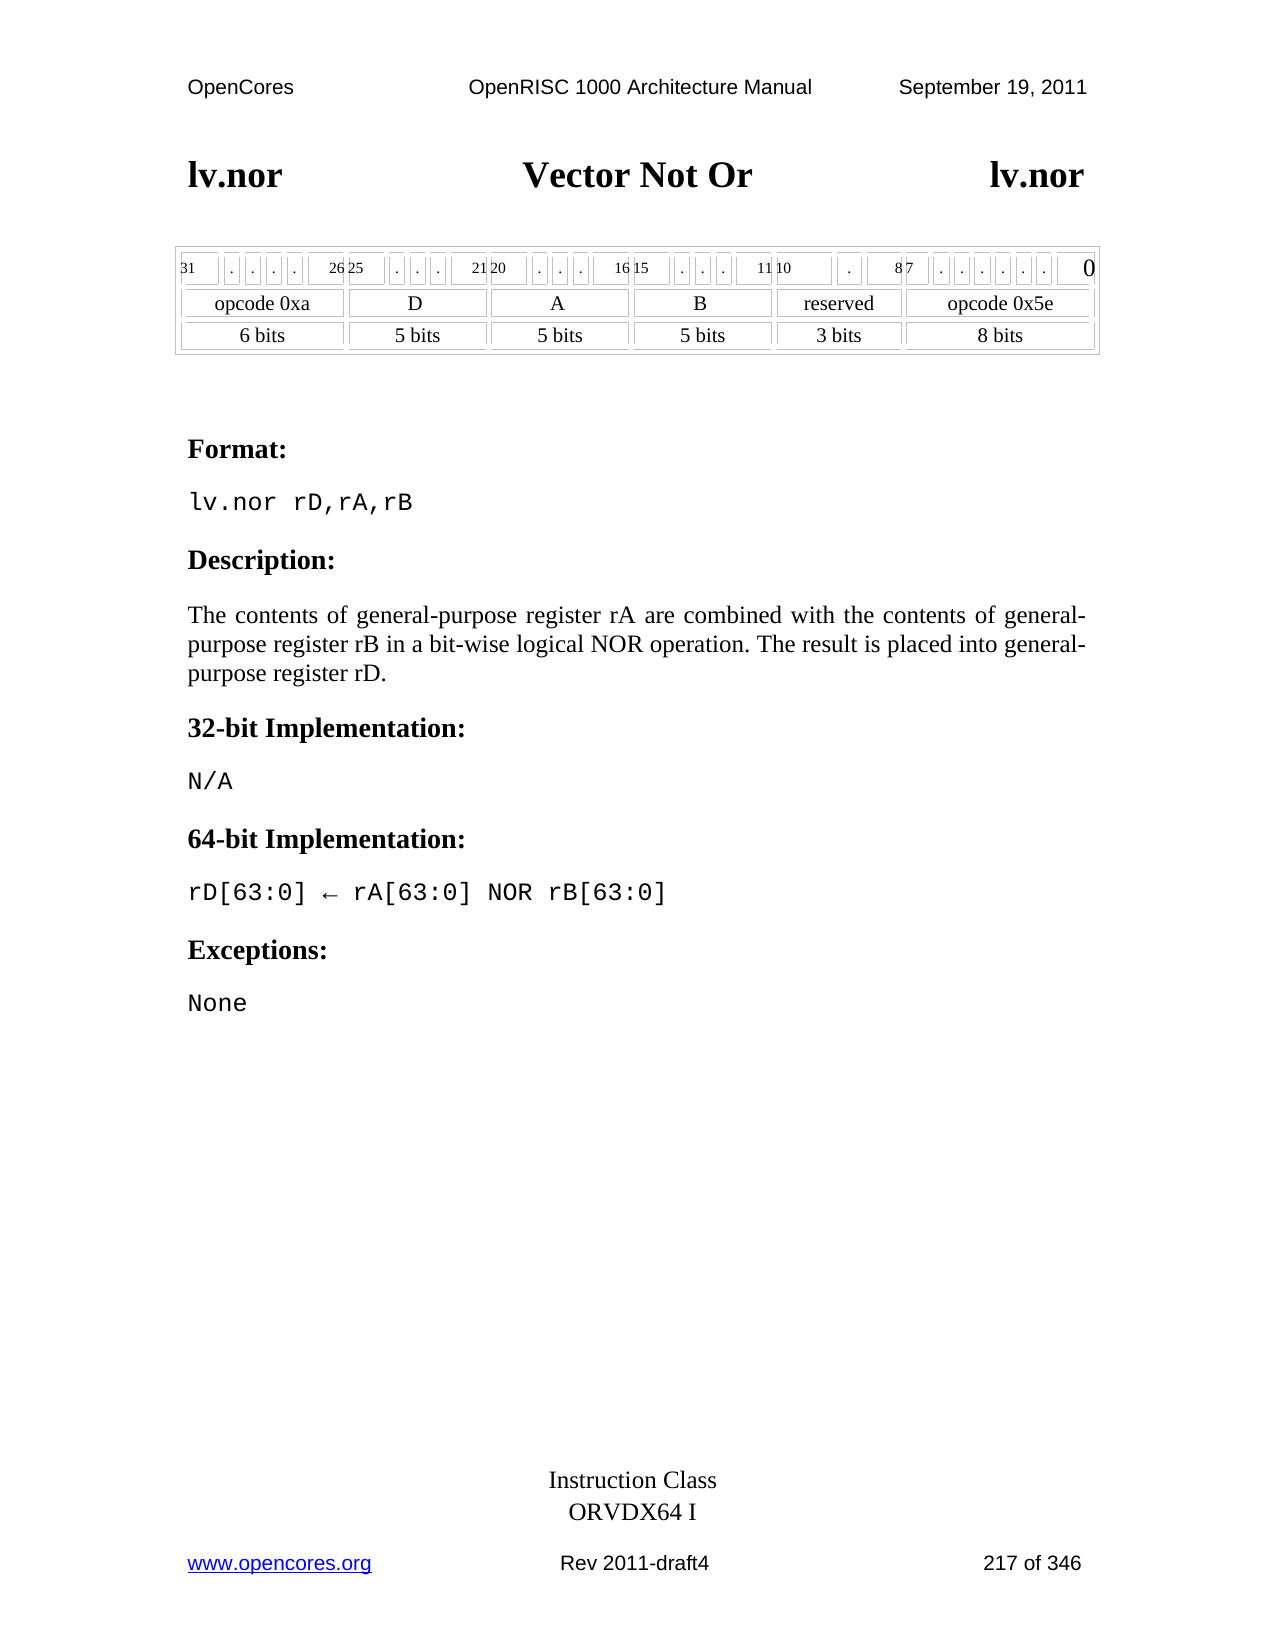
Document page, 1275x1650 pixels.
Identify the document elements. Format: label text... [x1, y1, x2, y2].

text lv.nor rD,rA,rB [187, 489, 1087, 518]
text The contents of general-purpose register rA are combined with the contents of general-purpose register rB in a bit-wise logical NOR operation. The result is placed into general-purpose register rD. [187, 600, 1087, 687]
text rD[63:0] ← rA[63:0] NOR rB[63:0] [187, 880, 1087, 908]
text 64-bit Implementation: [187, 822, 1087, 855]
text None [187, 990, 1087, 1019]
text Exceptions: [187, 933, 1087, 965]
text 32-bit Implementation: [187, 712, 1087, 744]
text Description: [187, 543, 1087, 575]
text N/A [187, 769, 1087, 797]
text Format: [187, 432, 1087, 464]
